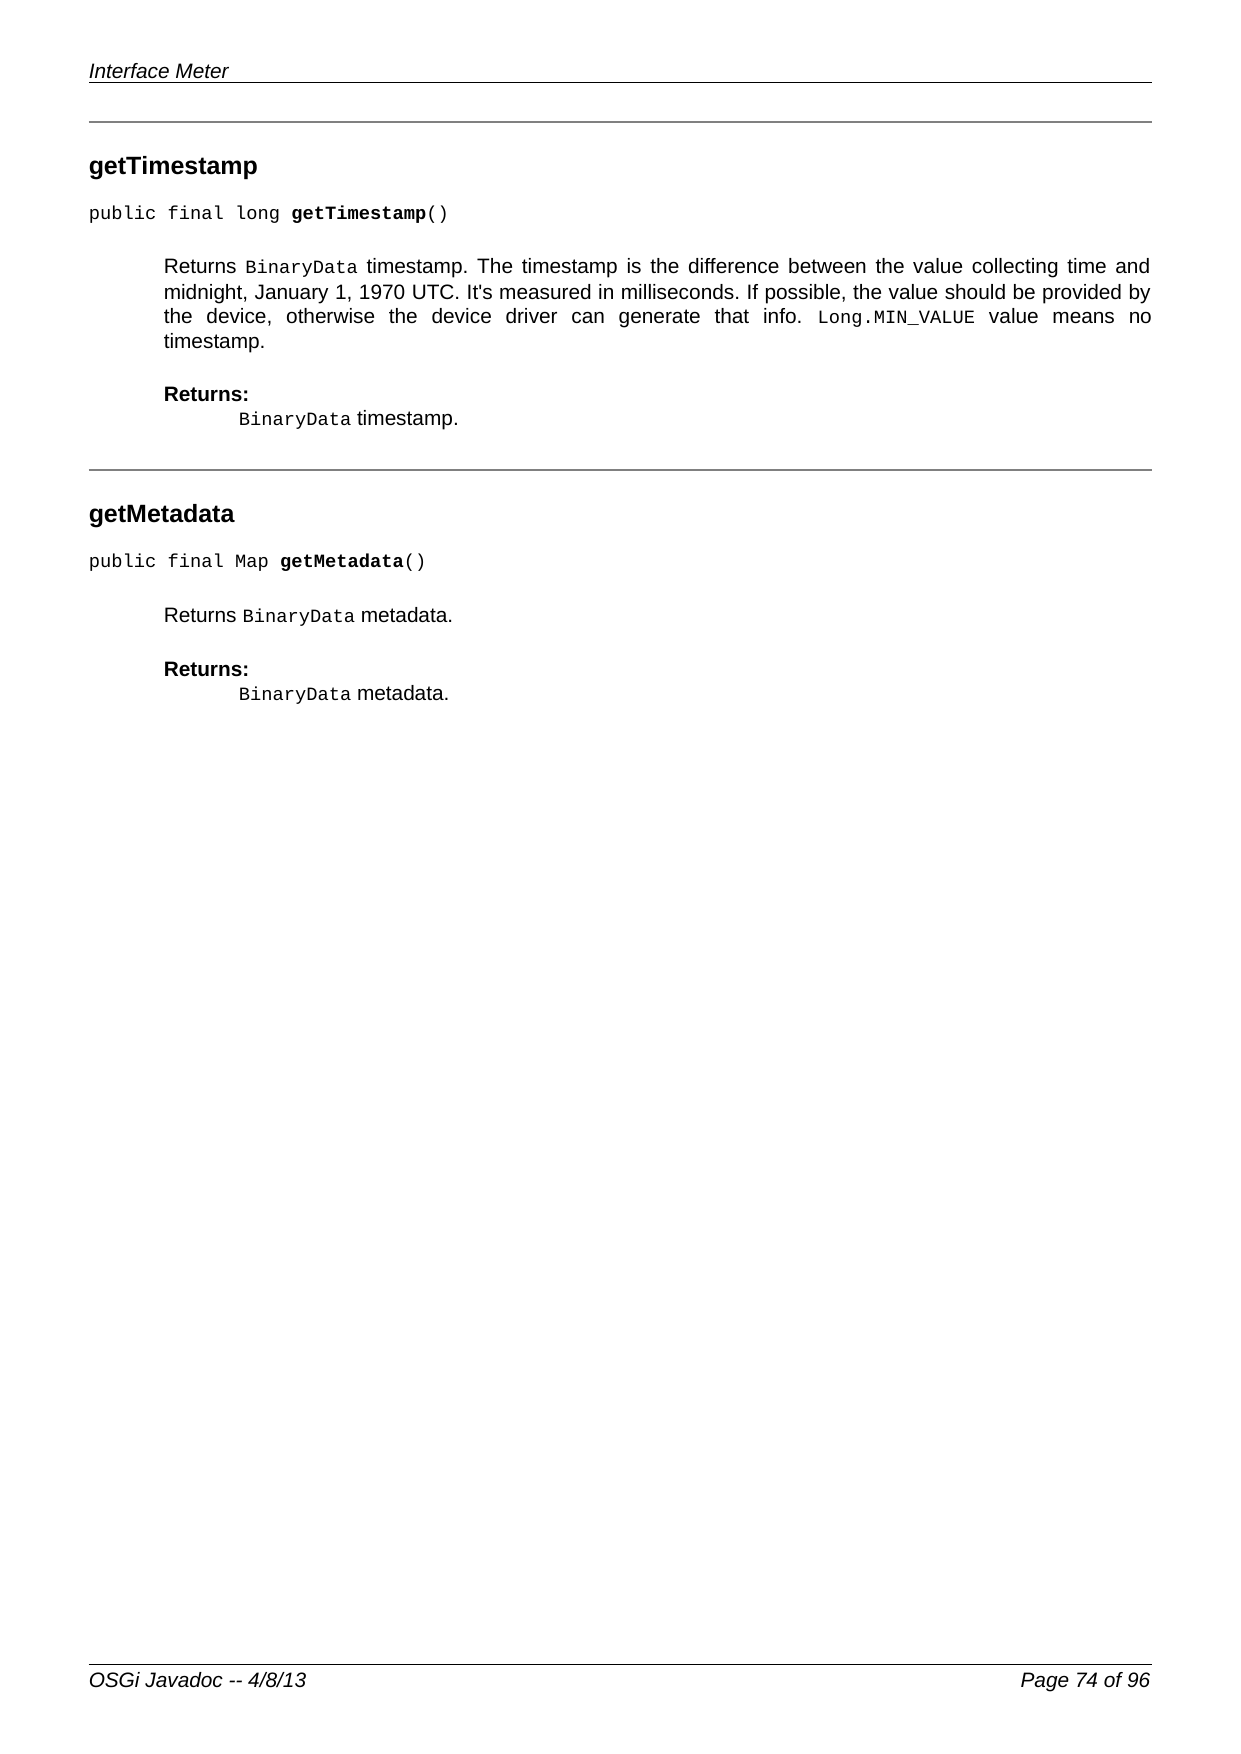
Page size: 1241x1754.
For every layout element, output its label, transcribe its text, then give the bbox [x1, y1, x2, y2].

text Returns BinaryData metadata. [163, 603, 1152, 628]
text Returns: [163, 382, 1152, 406]
text public final long getTimestamp() [88, 204, 1152, 225]
text BinaryData timestamp. [238, 406, 1152, 431]
text public final Map getMetadata() [88, 552, 1152, 573]
subtitle getMetadata [88, 499, 1152, 528]
text Returns: [163, 657, 1152, 681]
subtitle getTimestamp [88, 151, 1152, 180]
text BinaryData metadata. [238, 681, 1152, 706]
text Returns BinaryData timestamp. The timestamp is the difference between the value collecting time and midnight, January 1, 1970 UTC. It's measured in milliseconds. If possible, the value should be provided by the device, otherwise the device driver can generate that info. Long.MIN_VALUE value means no timestamp. [163, 254, 1152, 353]
